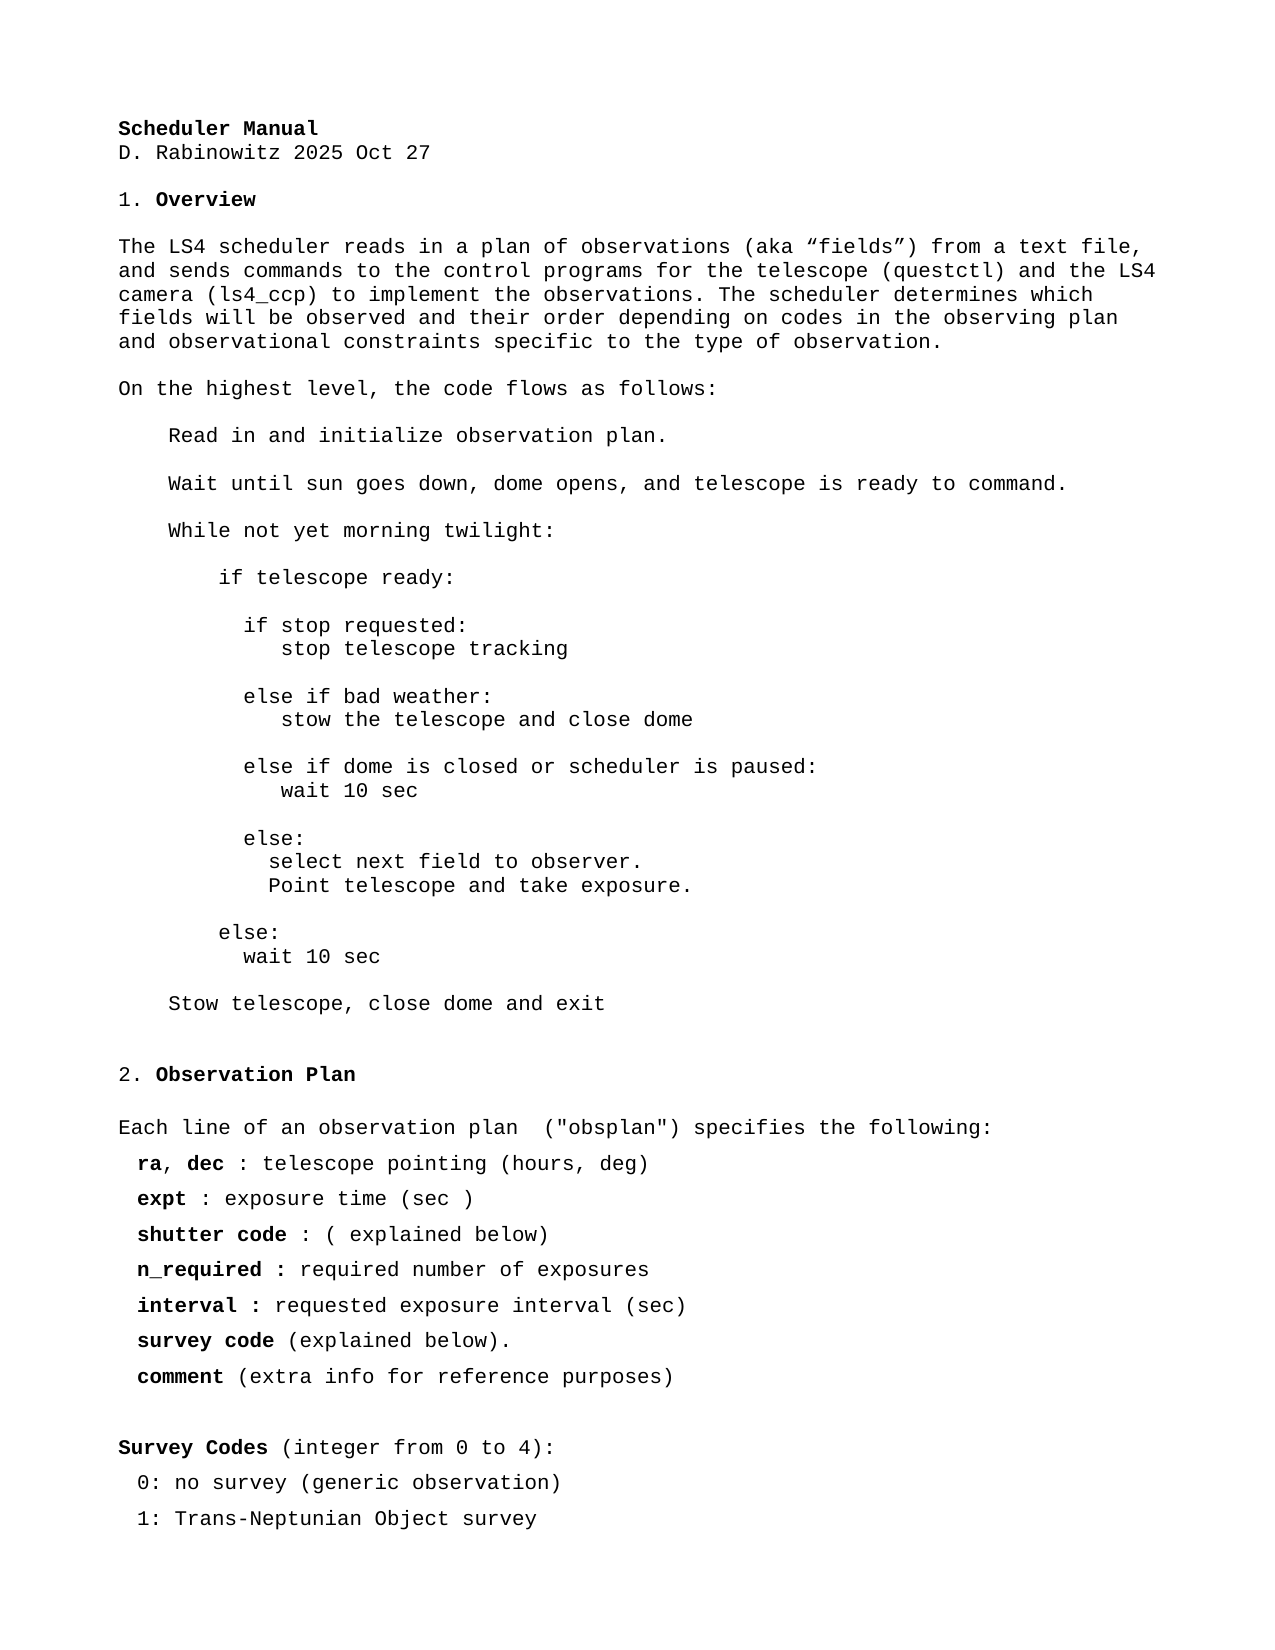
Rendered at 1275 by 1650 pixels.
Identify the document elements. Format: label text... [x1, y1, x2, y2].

text stop telescope tracking [118, 638, 1157, 662]
text if telescope ready: [118, 567, 1157, 591]
text Scheduler Manual [118, 118, 1157, 142]
text else: [118, 922, 1157, 946]
text comment (extra info for reference purposes) [137, 1366, 1157, 1389]
text Stow telescope, close dome and exit [118, 993, 1157, 1017]
text else if dome is closed or scheduler is paused: [118, 757, 1157, 780]
text survey code (explained below). [137, 1330, 1157, 1354]
text Each line of an observation plan ("obsplan") specifies the following: [118, 1117, 1157, 1141]
text select next field to observer. [118, 851, 1157, 875]
text The LS4 scheduler reads in a plan of observations (aka “fields”) from a text file, and sends commands to the control programs for the telescope (questctl) and the LS4 camera (ls4_ccp) to implement the observations. The scheduler determines which fields will be observed and their order depending on codes in the observing plan and observational constraints specific to the type of observation. [118, 236, 1157, 354]
text n_required : required number of exposures [137, 1259, 1157, 1283]
text else: [118, 827, 1157, 851]
text else if bad weather: [118, 686, 1157, 709]
text Point telescope and take exposure. [118, 875, 1157, 898]
text interval : requested exposure interval (sec) [137, 1295, 1157, 1318]
text shutter code : ( explained below) [137, 1224, 1157, 1247]
text 1. Overview [118, 189, 1157, 213]
text 0: no survey (generic observation) [137, 1472, 1157, 1496]
text Wait until sun goes down, dome opens, and telescope is ready to command. [118, 473, 1157, 496]
text On the highest level, the code flows as follows: [118, 378, 1157, 402]
text ra, dec : telescope pointing (hours, deg) [137, 1153, 1157, 1176]
text 2. Observation Plan [118, 1064, 1157, 1088]
text 1: Trans-Neptunian Object survey [137, 1508, 1157, 1532]
text stow the telescope and close dome [118, 709, 1157, 733]
text While not yet morning twilight: [118, 520, 1157, 544]
text wait 10 sec [118, 780, 1157, 804]
text expt : exposure time (sec ) [137, 1188, 1157, 1212]
text if stop requested: [118, 615, 1157, 638]
text wait 10 sec [118, 946, 1157, 969]
text Read in and initialize observation plan. [118, 426, 1157, 449]
text Survey Codes (integer from 0 to 4): [118, 1437, 1157, 1461]
text D. Rabinowitz 2025 Oct 27 [118, 142, 1157, 165]
